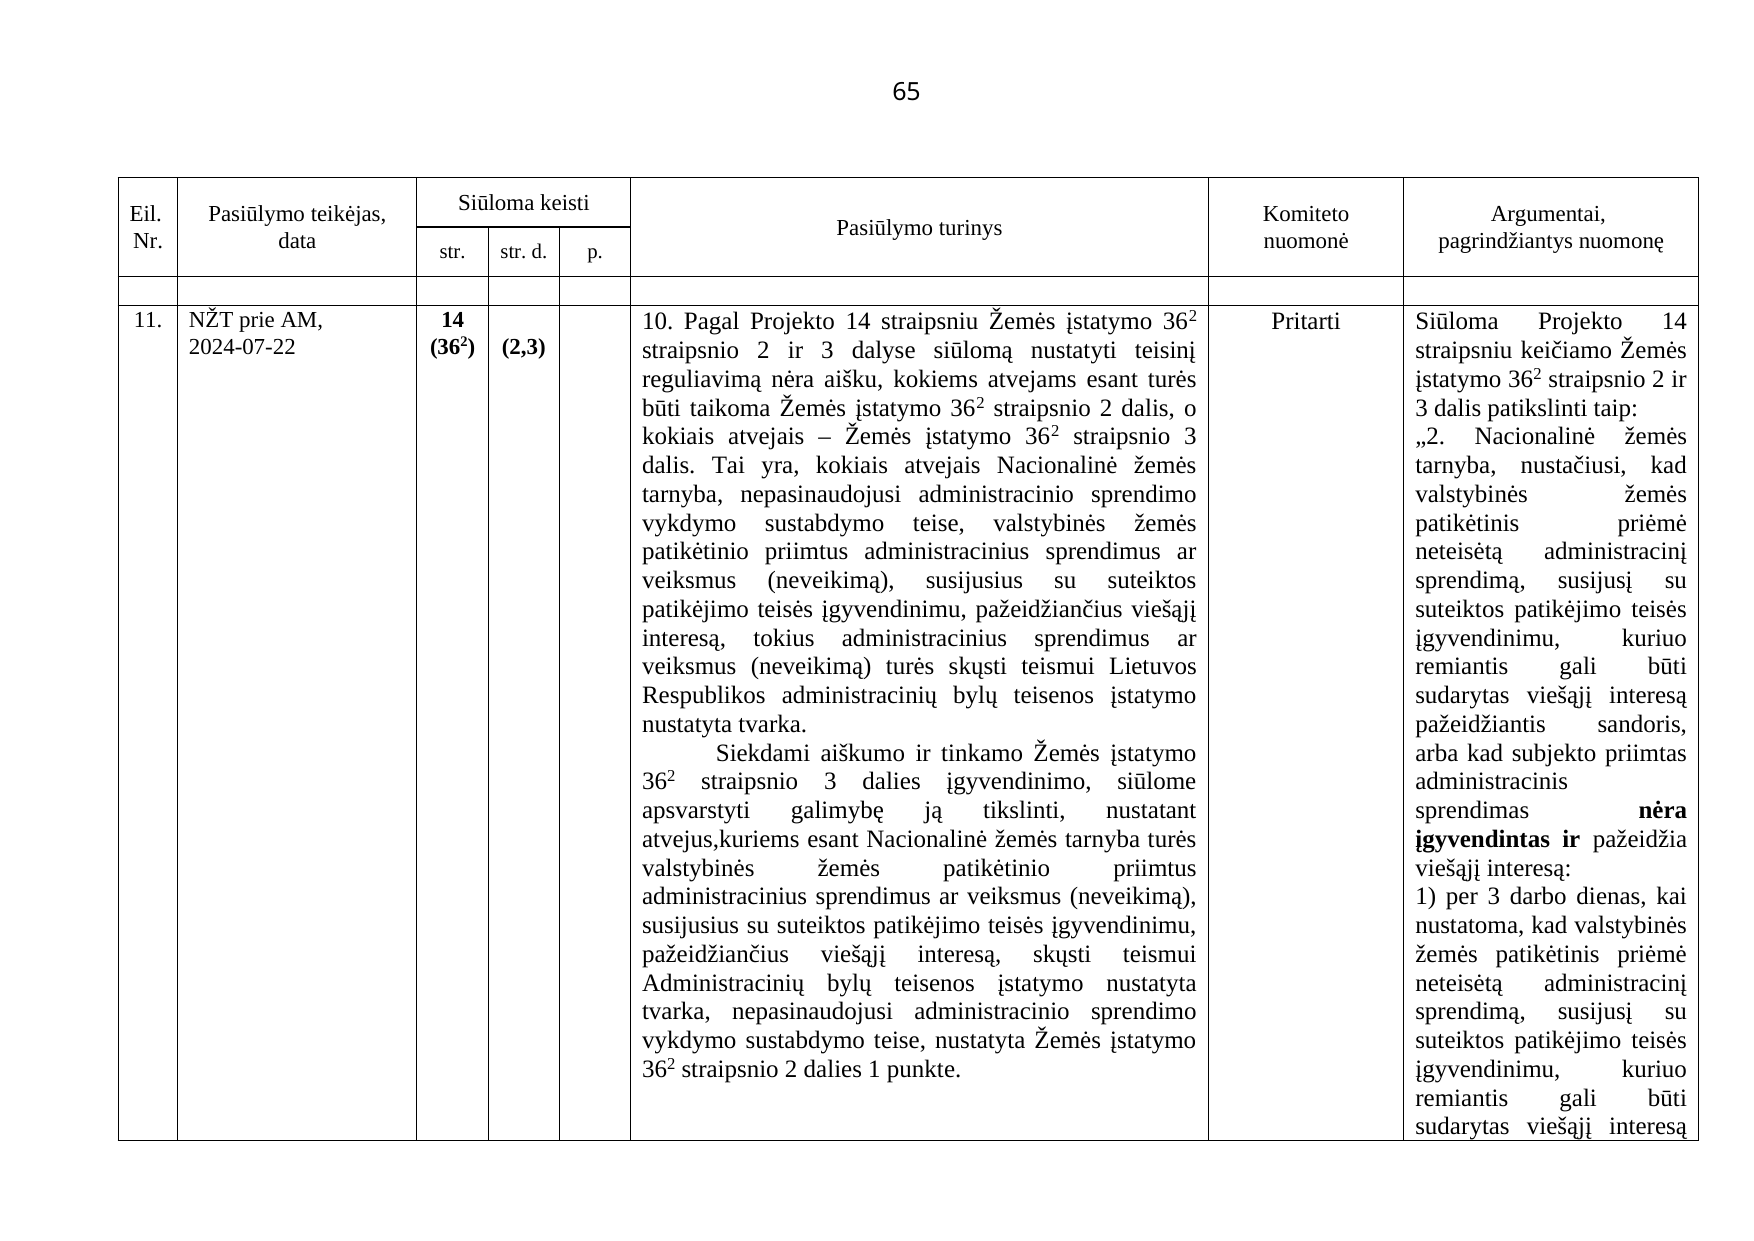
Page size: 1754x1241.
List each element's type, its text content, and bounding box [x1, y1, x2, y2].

table_header Pasiūlymo teikėjas, data [178, 178, 416, 276]
table_header Pasiūlymo turinys [631, 178, 1208, 276]
table_header Komiteto nuomonė [1209, 178, 1403, 276]
table_cell Siūloma Projekto 14 straipsniu keičiamo Žemės įstatymo 362 straipsnio 2 ir 3 dalis patikslinti taip: „2. Nacionalinė žemės tarnyba, nustačiusi, kad valstybinės žemės patikėtinis priėmė neteisėtą administracinį sprendimą, susijusį su suteiktos patikėjimo teisės įgyvendinimu, kuriuo remiantis gali būti sudarytas viešąjį interesą pažeidžiantis sandoris, arba kad subjekto priimtas administracinis sprendimas nėra įgyvendintas ir pažeidžia viešąjį interesą: 1) per 3 darbo dienas, kai nustatoma, kad valstybinės žemės patikėtinis priėmė neteisėtą administracinį sprendimą, susijusį su suteiktos patikėjimo teisės įgyvendinimu, kuriuo remiantis gali būti sudarytas viešąjį interesą [1404, 306, 1698, 1140]
table_cell 14 (362) [417, 306, 488, 1140]
table_cell NŽT prie AM, 2024-07-22 [178, 306, 416, 1140]
table_cell 11. [119, 306, 177, 1140]
table_cell 10. Pagal Projekto 14 straipsniu Žemės įstatymo 362 straipsnio 2 ir 3 dalyse siūlomą nustatyti teisinį reguliavimą nėra aišku, kokiems atvejams esant turės būti taikoma Žemės įstatymo 362 straipsnio 2 dalis, o kokiais atvejais – Žemės įstatymo 362 straipsnio 3 dalis. Tai yra, kokiais atvejais Nacionalinė žemės tarnyba, nepasinaudojusi administracinio sprendimo vykdymo sustabdymo teise, valstybinės žemės patikėtinio priimtus administracinius sprendimus ar veiksmus (neveikimą), susijusius su suteiktos patikėjimo teisės įgyvendinimu, pažeidžiančius viešąjį interesą, tokius administracinius sprendimus ar veiksmus (neveikimą) turės skųsti teismui Lietuvos Respublikos administracinių bylų teisenos įstatymo nustatyta tvarka. Siekdami aiškumo ir tinkamo Žemės įstatymo 362 straipsnio 3 dalies įgyvendinimo, siūlome apsvarstyti galimybę ją tikslinti, nustatant atvejus,kuriems esant Nacionalinė žemės tarnyba turės valstybinės žemės patikėtinio priimtus administracinius sprendimus ar veiksmus (neveikimą), susijusius su suteiktos patikėjimo teisės įgyvendinimu, pažeidžiančius viešąjį interesą, skųsti teismui Administracinių bylų teisenos įstatymo nustatyta tvarka, nepasinaudojusi administracinio sprendimo vykdymo sustabdymo teise, nustatyta Žemės įstatymo 362 straipsnio 2 dalies 1 punkte. [631, 306, 1208, 1140]
table_cell [560, 306, 630, 1140]
table_cell p. [560, 228, 630, 276]
table_cell Pritarti [1209, 306, 1403, 1140]
table_cell [1209, 277, 1403, 305]
table_cell [119, 277, 177, 305]
table_cell [417, 277, 488, 305]
table_cell str. [417, 228, 488, 276]
table_cell [560, 277, 630, 305]
table_header Eil. Nr. [119, 178, 177, 276]
table_cell [178, 277, 416, 305]
table_cell (2,3) [489, 306, 559, 1140]
table_header Argumentai, pagrindžiantys nuomonę [1404, 178, 1698, 276]
table_cell str. d. [489, 228, 559, 276]
table_cell [489, 277, 559, 305]
table_header Siūloma keisti [417, 178, 630, 226]
